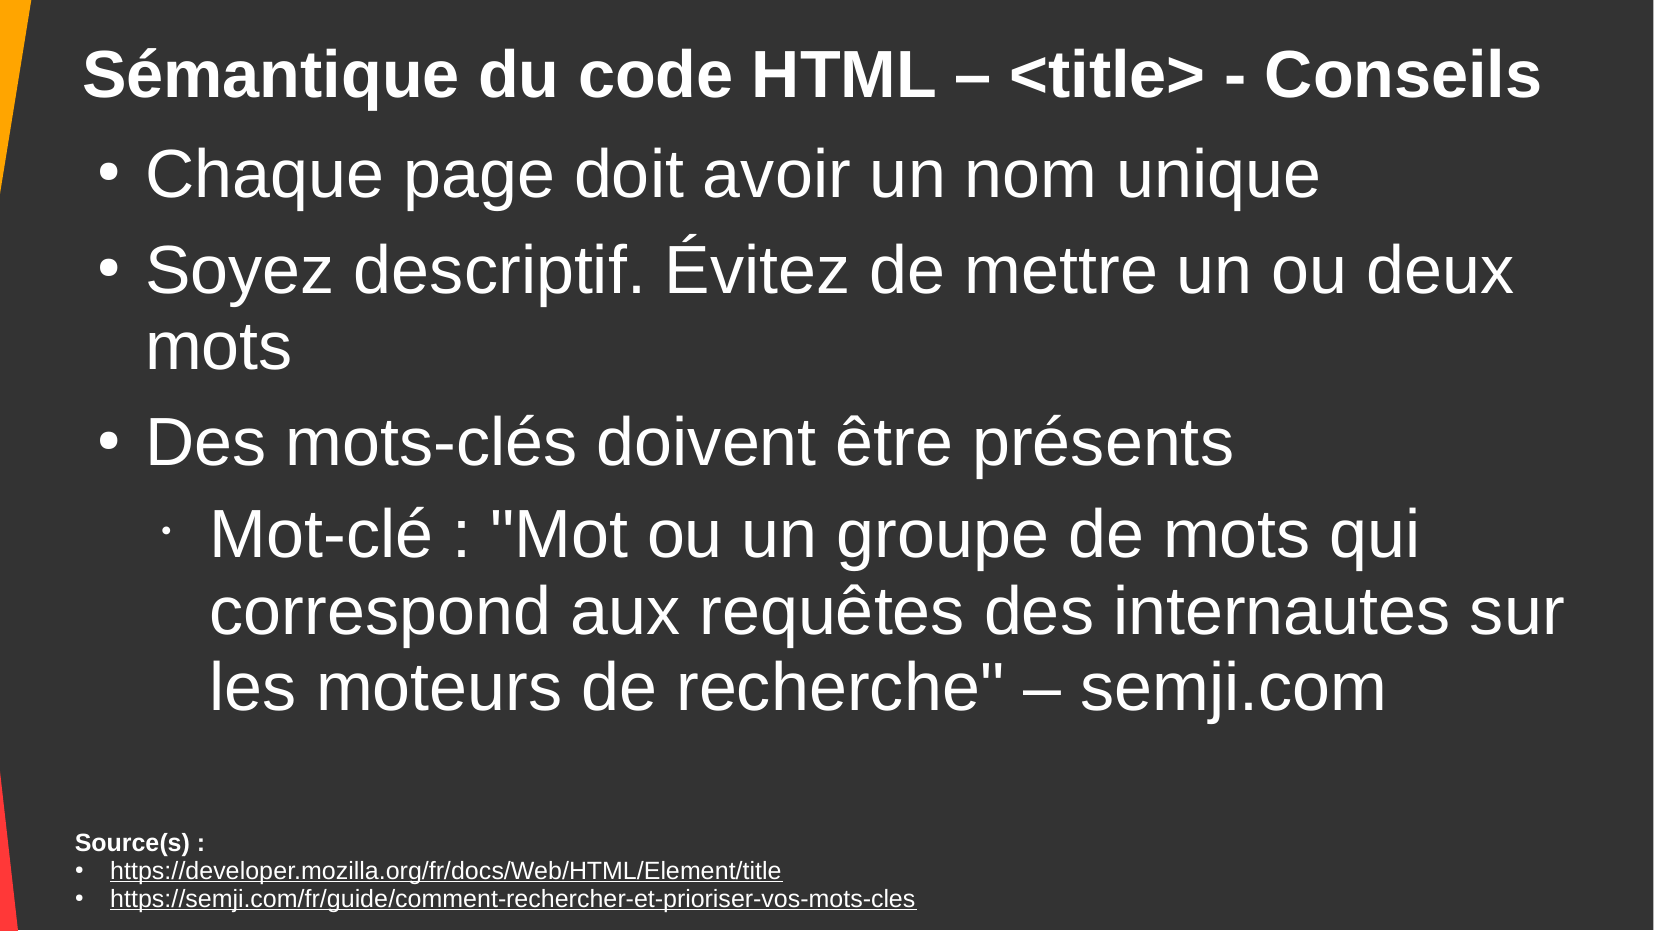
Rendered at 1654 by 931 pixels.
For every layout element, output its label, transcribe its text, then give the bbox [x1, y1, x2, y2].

text_box [0, 771, 19, 931]
text_box [0, 0, 32, 194]
list Chaque page doit avoir un nom unique Soyez descriptif. Évitez de mettre un ou deux mots Des mots-clés doivent être présents Mot-clé : "Mot ou un groupe de mots qui correspond aux requêtes des internautes sur les moteurs de recherche" – semji.com [80, 135, 1630, 733]
title Sémantique du code HTML – <title> - Conseils [82, 36, 1654, 130]
text_box Source(s) : https://developer.mozilla.org/fr/docs/Web/HTML/Element/title https://semji.com/fr/guide/comment-rechercher-et-prioriser-vos-mots-cles [60, 821, 1546, 921]
